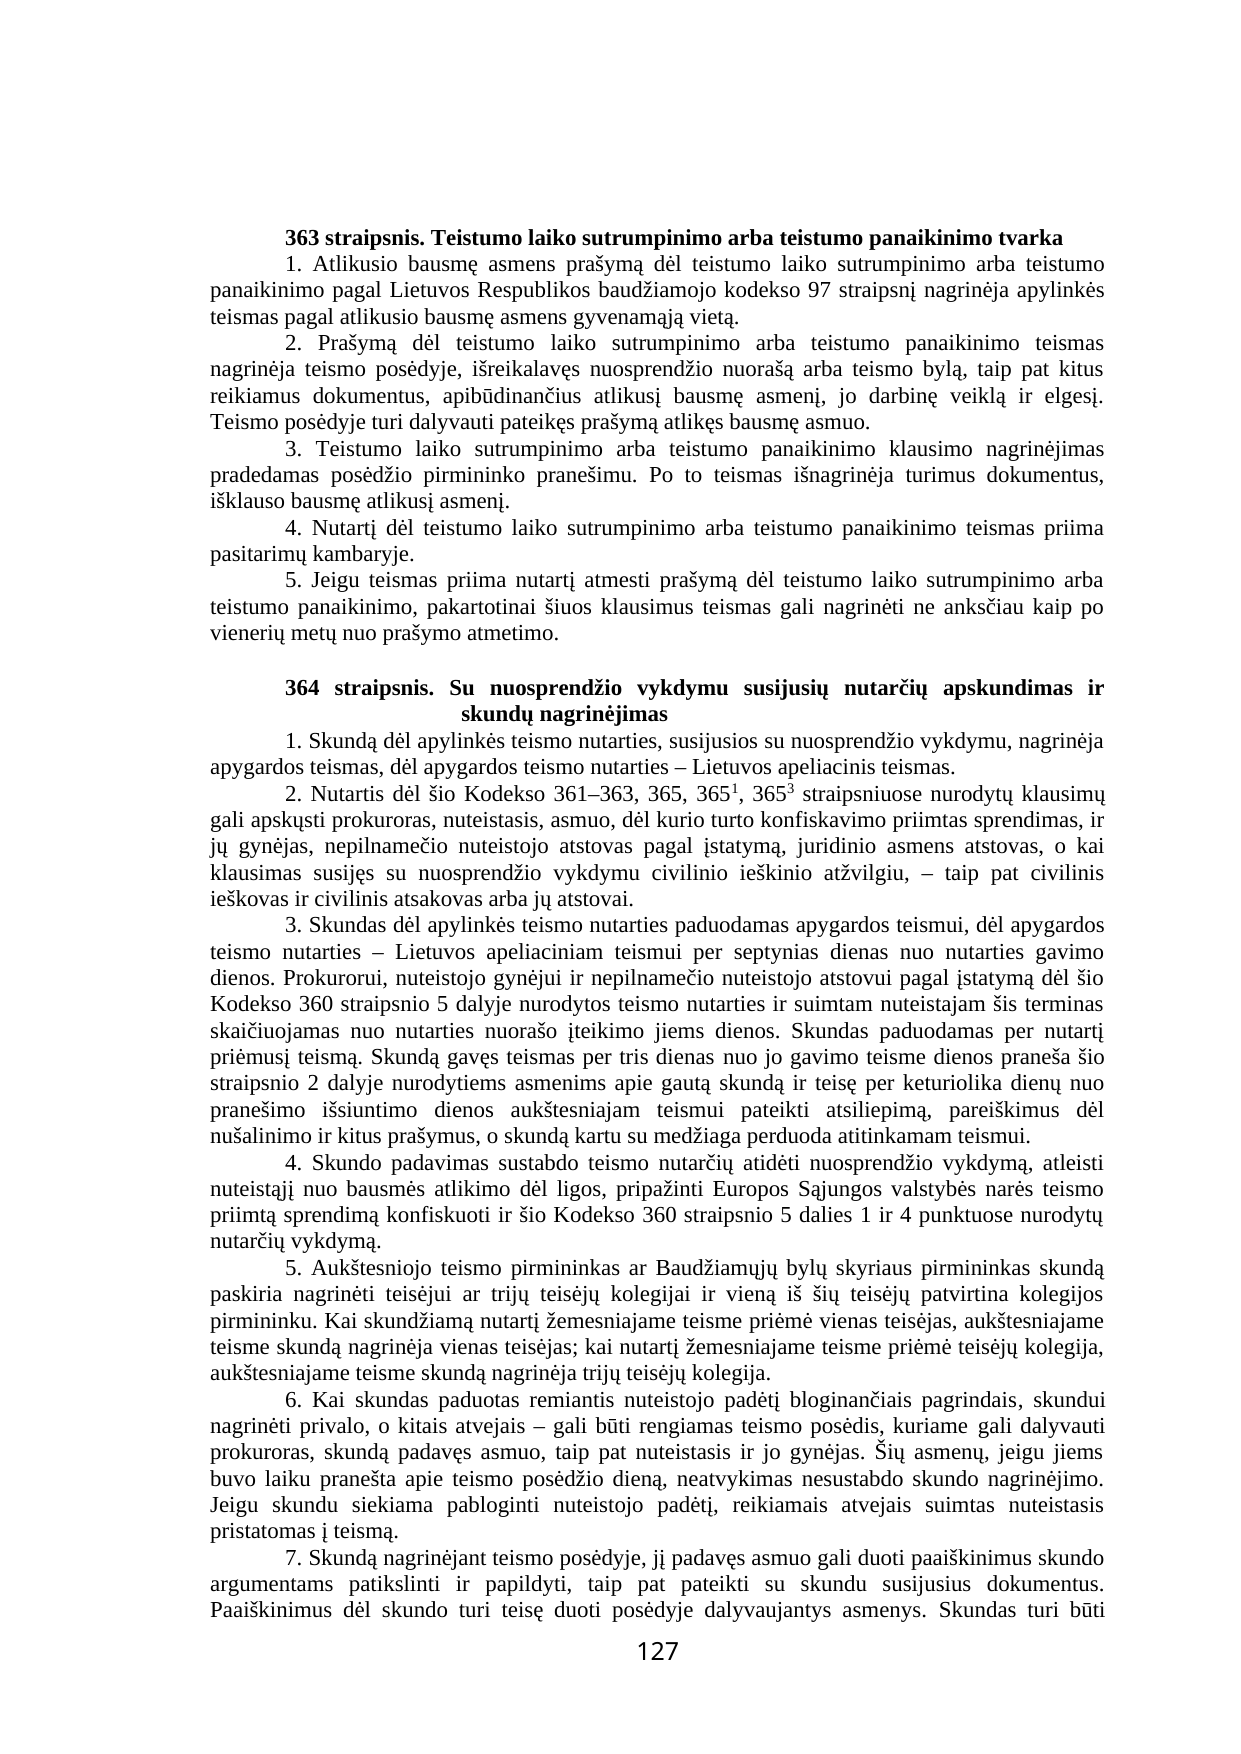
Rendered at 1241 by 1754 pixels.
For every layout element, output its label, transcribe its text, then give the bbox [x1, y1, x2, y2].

text 5. Jeigu teismas priima nutartį atmesti prašymą dėl teistumo laiko sutrumpinimo arba teistumo panaikinimo, pakartotinai šiuos klausimus teismas gali nagrinėti ne anksčiau kaip po vienerių metų nuo prašymo atmetimo. [210, 566, 1106, 645]
text 4. Nutartį dėl teistumo laiko sutrumpinimo arba teistumo panaikinimo teismas priima pasitarimų kambaryje. [210, 514, 1106, 566]
text 3. Teistumo laiko sutrumpinimo arba teistumo panaikinimo klausimo nagrinėjimas pradedamas posėdžio pirmininko pranešimu. Po to teismas išnagrinėja turimus dokumentus, išklauso bausmę atlikusį asmenį. [210, 434, 1106, 514]
text 6. Kai skundas paduotas remiantis nuteistojo padėtį bloginančiais pagrindais, skundui nagrinėti privalo, o kitais atvejais – gali būti rengiamas teismo posėdis, kuriame gali dalyvauti prokuroras, skundą padavęs asmuo, taip pat nuteistasis ir jo gynėjas. Šių asmenų, jeigu jiems buvo laiku pranešta apie teismo posėdžio dieną, neatvykimas nesustabdo skundo nagrinėjimo. Jeigu skundu siekiama pabloginti nuteistojo padėtį, reikiamais atvejais suimtas nuteistasis pristatomas į teismą. [210, 1386, 1106, 1544]
text 364 straipsnis. Su nuosprendžio vykdymu susijusių nutarčių apskundimas ir skundų nagrinėjimas [285, 674, 1106, 727]
text 5. Aukštesniojo teismo pirmininkas ar Baudžiamųjų bylų skyriaus pirmininkas skundą paskiria nagrinėti teisėjui ar trijų teisėjų kolegijai ir vieną iš šių teisėjų patvirtina kolegijos pirmininku. Kai skundžiamą nutartį žemesniajame teisme priėmė vienas teisėjas, aukštesniajame teisme skundą nagrinėja vienas teisėjas; kai nutartį žemesniajame teisme priėmė teisėjų kolegija, aukštesniajame teisme skundą nagrinėja trijų teisėjų kolegija. [210, 1254, 1106, 1386]
text 4. Skundo padavimas sustabdo teismo nutarčių atidėti nuosprendžio vykdymą, atleisti nuteistąjį nuo bausmės atlikimo dėl ligos, pripažinti Europos Sąjungos valstybės narės teismo priimtą sprendimą konfiskuoti ir šio Kodekso 360 straipsnio 5 dalies 1 ir 4 punktuose nurodytų nutarčių vykdymą. [210, 1148, 1106, 1254]
text 2. Prašymą dėl teistumo laiko sutrumpinimo arba teistumo panaikinimo teismas nagrinėja teismo posėdyje, išreikalavęs nuosprendžio nuorašą arba teismo bylą, taip pat kitus reikiamus dokumentus, apibūdinančius atlikusį bausmę asmenį, jo darbinę veiklą ir elgesį. Teismo posėdyje turi dalyvauti pateikęs prašymą atlikęs bausmę asmuo. [210, 329, 1106, 434]
text 2. Nutartis dėl šio Kodekso 361–363, 365, 3651, 3653 straipsniuose nurodytų klausimų gali apskųsti prokuroras, nuteistasis, asmuo, dėl kurio turto konfiskavimo priimtas sprendimas, ir jų gynėjas, nepilnamečio nuteistojo atstovas pagal įstatymą, juridinio asmens atstovas, o kai klausimas susijęs su nuosprendžio vykdymu civilinio ieškinio atžvilgiu, – taip pat civilinis ieškovas ir civilinis atsakovas arba jų atstovai. [210, 779, 1106, 911]
text 3. Skundas dėl apylinkės teismo nutarties paduodamas apygardos teismui, dėl apygardos teismo nutarties – Lietuvos apeliaciniam teismui per septynias dienas nuo nutarties gavimo dienos. Prokurorui, nuteistojo gynėjui ir nepilnamečio nuteistojo atstovui pagal įstatymą dėl šio Kodekso 360 straipsnio 5 dalyje nurodytos teismo nutarties ir suimtam nuteistajam šis terminas skaičiuojamas nuo nutarties nuorašo įteikimo jiems dienos. Skundas paduodamas per nutartį priėmusį teismą. Skundą gavęs teismas per tris dienas nuo jo gavimo teisme dienos praneša šio straipsnio 2 dalyje nurodytiems asmenims apie gautą skundą ir teisę per keturiolika dienų nuo pranešimo išsiuntimo dienos aukštesniajam teismui pateikti atsiliepimą, pareiškimus dėl nušalinimo ir kitus prašymus, o skundą kartu su medžiaga perduoda atitinkamam teismui. [210, 911, 1106, 1148]
text 1. Skundą dėl apylinkės teismo nutarties, susijusios su nuosprendžio vykdymu, nagrinėja apygardos teismas, dėl apygardos teismo nutarties – Lietuvos apeliacinis teismas. [210, 727, 1106, 779]
text 363 straipsnis. Teistumo laiko sutrumpinimo arba teistumo panaikinimo tvarka [285, 224, 1106, 250]
text 7. Skundą nagrinėjant teismo posėdyje, jį padavęs asmuo gali duoti paaiškinimus skundo argumentams patikslinti ir papildyti, taip pat pateikti su skundu susijusius dokumentus. Paaiškinimus dėl skundo turi teisę duoti posėdyje dalyvaujantys asmenys. Skundas turi būti [210, 1544, 1106, 1623]
text 1. Atlikusio bausmę asmens prašymą dėl teistumo laiko sutrumpinimo arba teistumo panaikinimo pagal Lietuvos Respublikos baudžiamojo kodekso 97 straipsnį nagrinėja apylinkės teismas pagal atlikusio bausmę asmens gyvenamąją vietą. [210, 250, 1106, 329]
